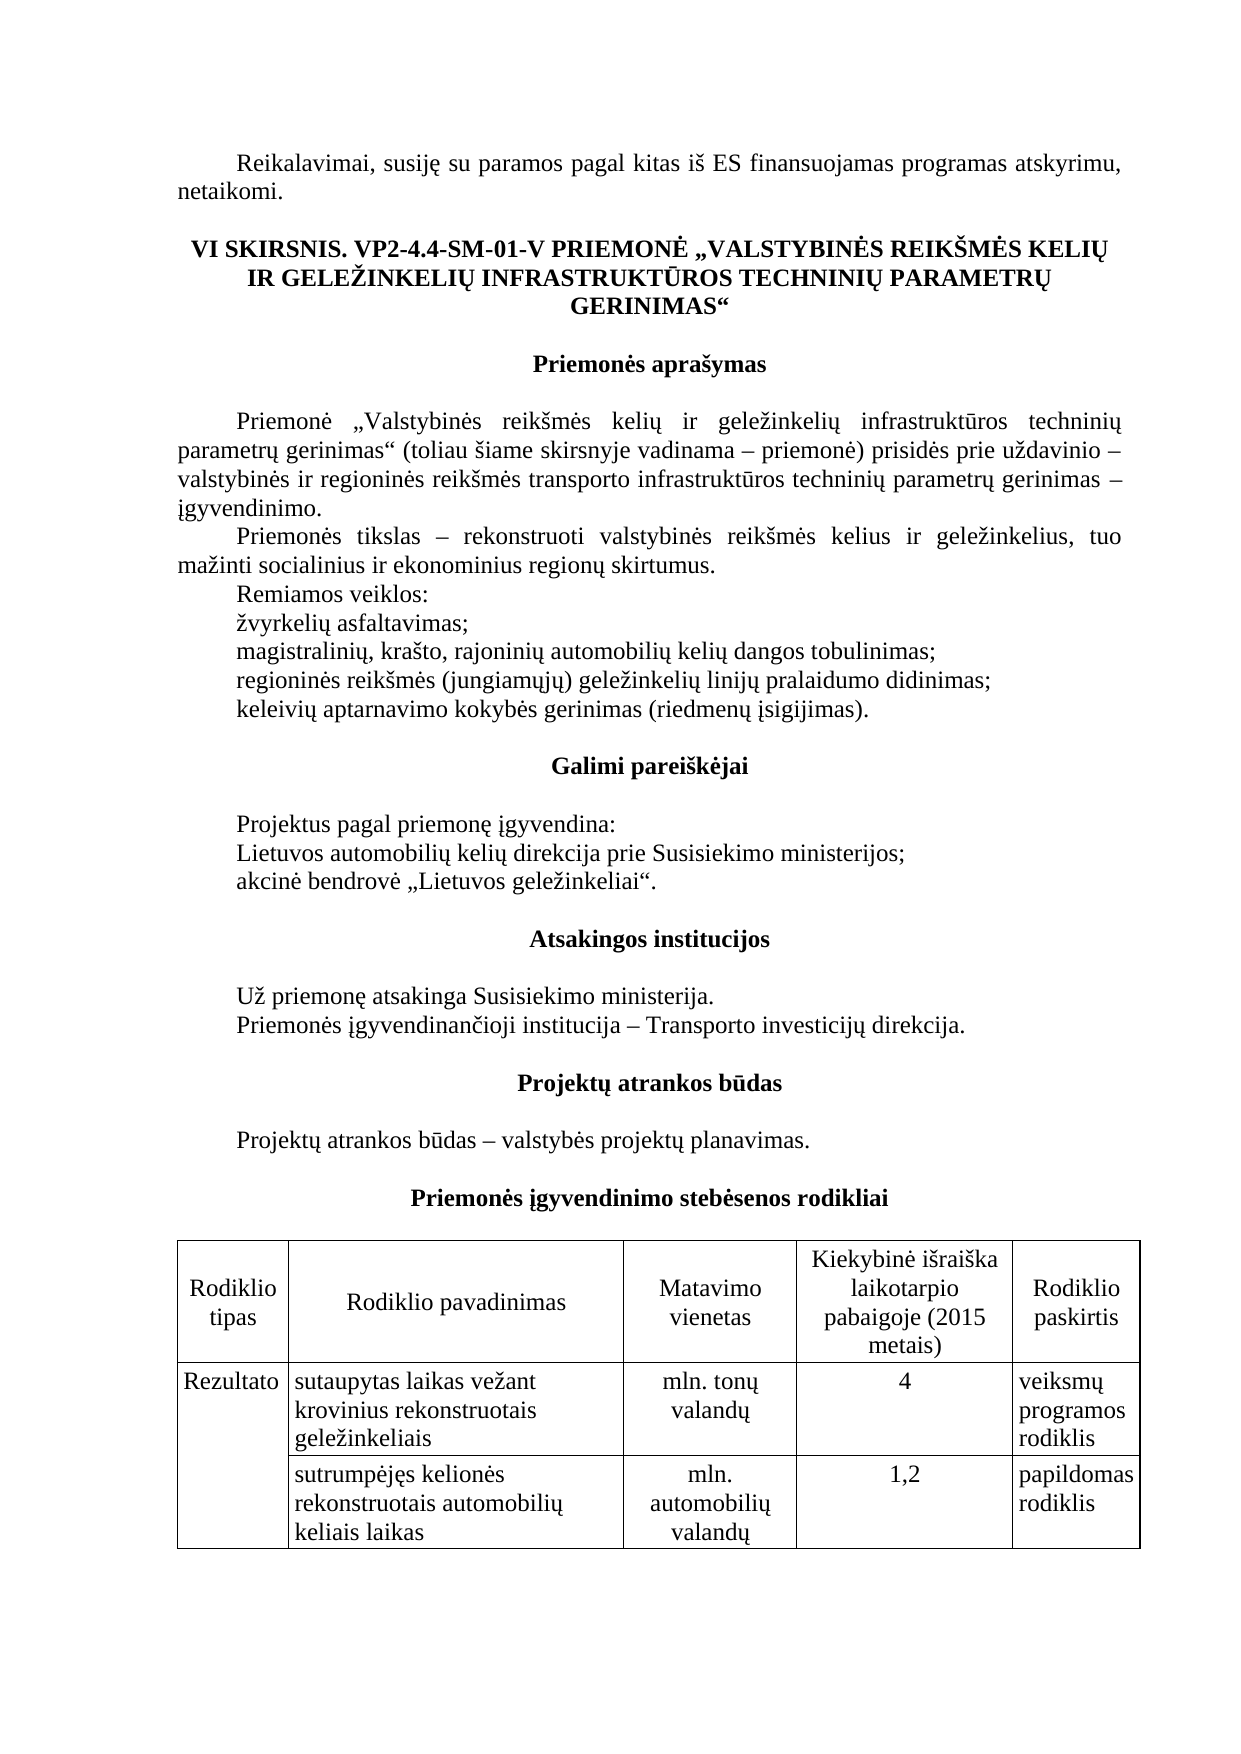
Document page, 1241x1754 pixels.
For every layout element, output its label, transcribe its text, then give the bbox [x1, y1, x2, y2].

table_cell 1,2 [797, 1456, 1012, 1548]
table_cell mln. automobilių valandų [624, 1456, 796, 1548]
text Projektus pagal priemonę įgyvendina: [177, 809, 1122, 838]
table_cell 4 [797, 1363, 1012, 1455]
table_header Rodiklio tipas [178, 1241, 288, 1362]
text akcinė bendrovė „Lietuvos geležinkeliai“. [177, 866, 1122, 895]
table_header Kiekybinė išraiška laikotarpio pabaigoje (2015 metais) [797, 1241, 1012, 1362]
text Priemonės įgyvendinimo stebėsenos rodikliai [177, 1183, 1122, 1211]
table_cell veiksmų programos rodiklis [1013, 1363, 1139, 1455]
text Projektų atrankos būdas [177, 1068, 1122, 1096]
text Priemonės tikslas – rekonstruoti valstybinės reikšmės kelius ir geležinkelius, tuo mažinti socialinius ir ekonominius regionų skirtumus. [177, 521, 1122, 579]
table_header Rodiklio pavadinimas [289, 1241, 623, 1362]
table_cell sutrumpėjęs kelionės rekonstruotais automobilių keliais laikas [289, 1456, 623, 1548]
text Lietuvos automobilių kelių direkcija prie Susisiekimo ministerijos; [177, 838, 1122, 866]
text Projektų atrankos būdas – valstybės projektų planavimas. [177, 1125, 1122, 1154]
table_cell Rezultato [178, 1363, 288, 1548]
text Galimi pareiškėjai [177, 751, 1122, 780]
text Už priemonę atsakinga Susisiekimo ministerija. [177, 981, 1122, 1010]
text keleivių aptarnavimo kokybės gerinimas (riedmenų įsigijimas). [177, 694, 1122, 723]
text VI SKIRSNIS. VP2-4.4-SM-01-V priemonė „VALSTYBINĖS REIKŠMĖS KELIŲ IR GELEŽINKELIŲ INFRASTRUKTŪROS TECHNINIŲ PARAMETRŲ GERINIMAS“ [177, 234, 1122, 320]
text regioninės reikšmės (jungiamųjų) geležinkelių linijų pralaidumo didinimas; [177, 665, 1122, 694]
text Reikalavimai, susiję su paramos pagal kitas iš ES finansuojamas programas atskyrimu, netaikomi. [177, 148, 1122, 205]
text magistralinių, krašto, rajoninių automobilių kelių dangos tobulinimas; [177, 636, 1122, 665]
table_header Matavimo vienetas [624, 1241, 796, 1362]
text Atsakingos institucijos [177, 924, 1122, 953]
text žvyrkelių asfaltavimas; [177, 608, 1122, 636]
table_header Rodiklio paskirtis [1013, 1241, 1139, 1362]
table_cell papildomas rodiklis [1013, 1456, 1139, 1548]
text Priemonės aprašymas [177, 349, 1122, 378]
text Priemonės įgyvendinančioji institucija – Transporto investicijų direkcija. [177, 1010, 1122, 1039]
text Priemonė „Valstybinės reikšmės kelių ir geležinkelių infrastruktūros techninių parametrų gerinimas“ (toliau šiame skirsnyje vadinama – priemonė) prisidės prie uždavinio – valstybinės ir regioninės reikšmės transporto infrastruktūros techninių parametrų gerinimas – įgyvendinimo. [177, 406, 1122, 521]
table_cell mln. tonų valandų [624, 1363, 796, 1455]
text Remiamos veiklos: [177, 579, 1122, 608]
table_cell sutaupytas laikas vežant krovinius rekonstruotais geležinkeliais [289, 1363, 623, 1455]
